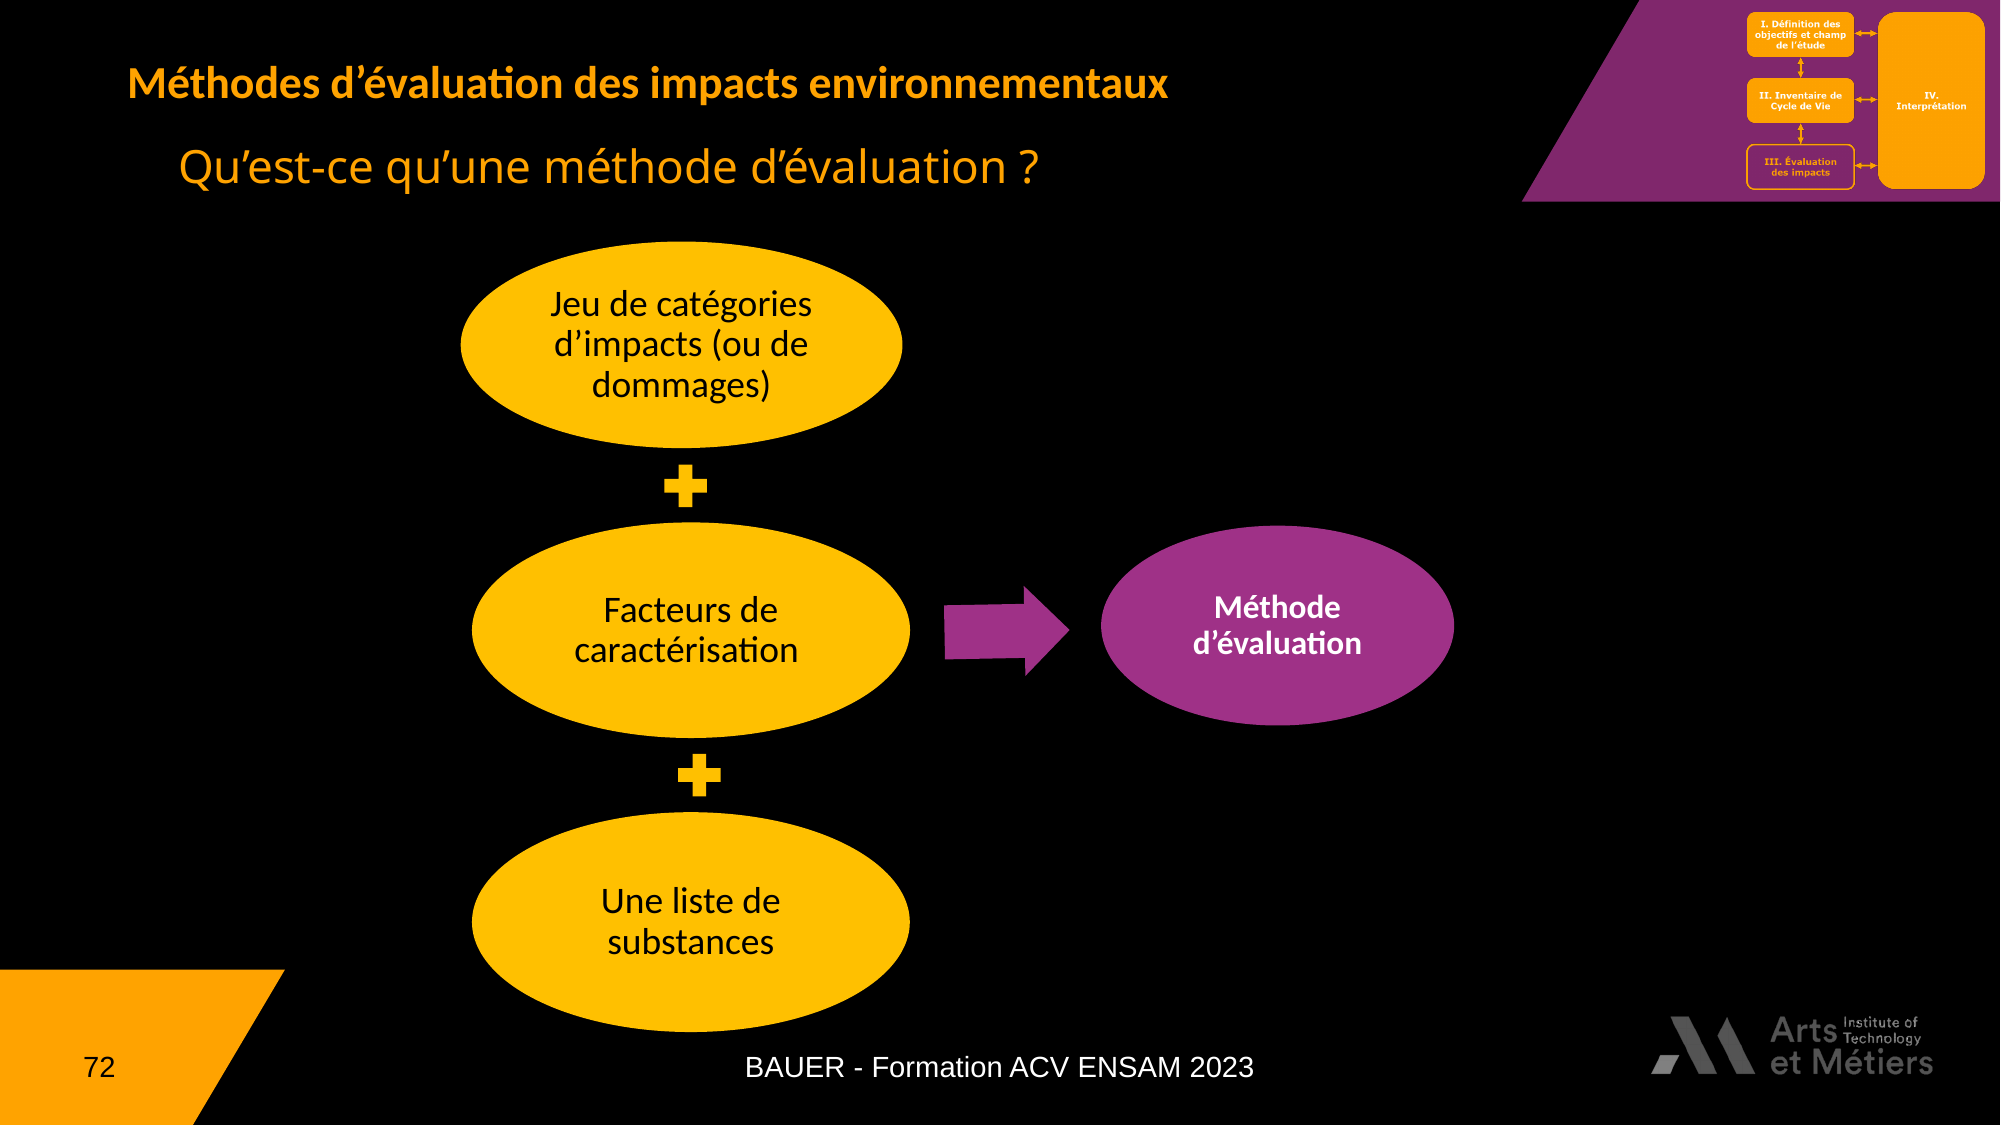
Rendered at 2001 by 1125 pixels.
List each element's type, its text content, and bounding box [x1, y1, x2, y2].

text_box [943, 585, 1070, 676]
text_box Une liste de substances [471, 812, 910, 1033]
text_box Facteurs de caractérisation [471, 522, 911, 739]
text_box Qu’est-ce qu’une méthode d’évaluation ? [163, 166, 1067, 200]
title Méthodes d’évaluation des impacts environnementaux [112, 51, 1619, 166]
picture [1746, 12, 1985, 190]
text_box [678, 753, 721, 797]
picture [1631, 997, 1952, 1093]
text_box [664, 464, 707, 508]
text_box Méthode d’évaluation [1101, 525, 1455, 726]
text_box Jeu de catégories d’impacts (ou de dommages) [460, 241, 903, 449]
